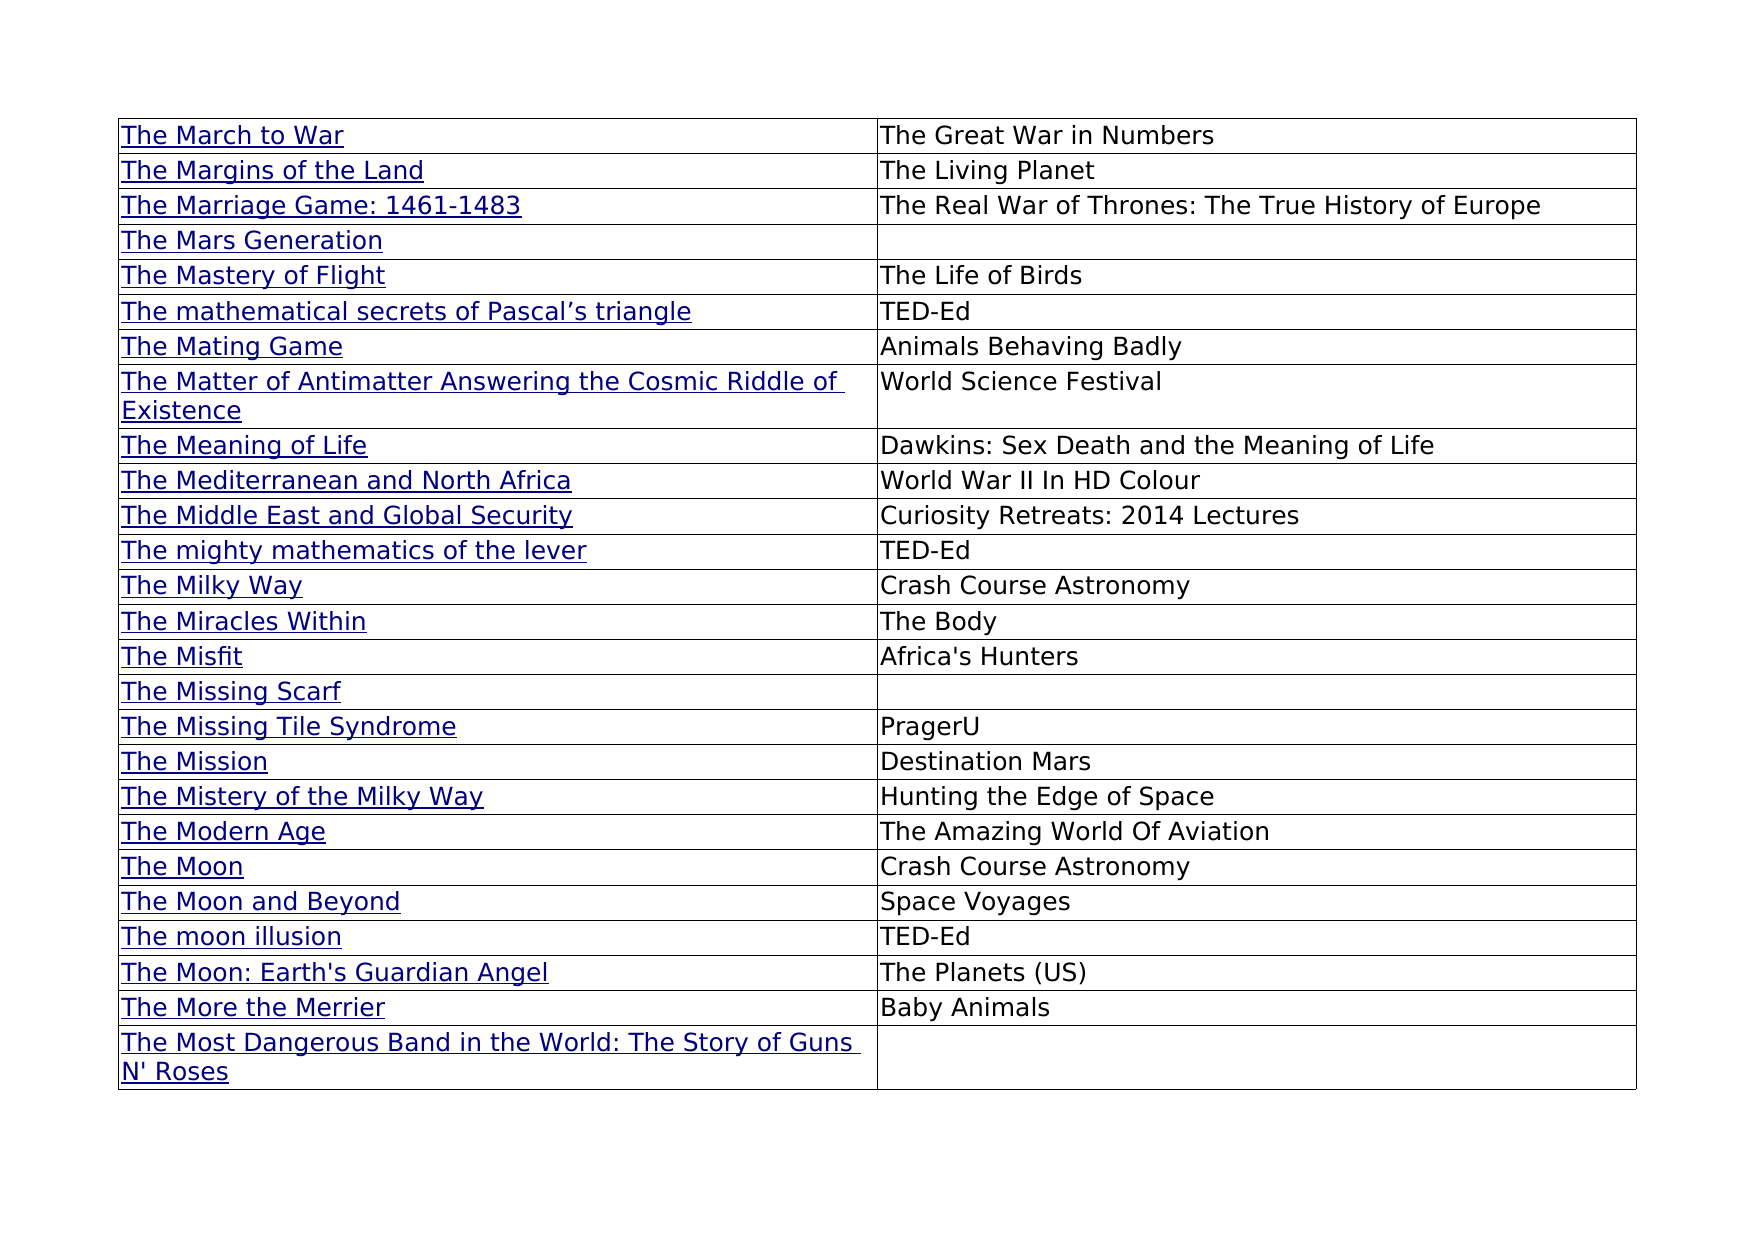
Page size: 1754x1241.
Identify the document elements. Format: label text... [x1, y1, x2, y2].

table_cell World Science Festival [878, 365, 1636, 428]
table_cell The Mating Game [119, 330, 877, 364]
table_cell The Great War in Numbers [878, 119, 1636, 153]
table_cell The Most Dangerous Band in the World: The Story of Guns N' Roses [119, 1026, 877, 1089]
table_cell The mathematical secrets of Pascal’s triangle [119, 295, 877, 329]
table_cell The Modern Age [119, 815, 877, 849]
table_cell Baby Animals [878, 991, 1636, 1025]
table_cell The mighty mathematics of the lever [119, 535, 877, 568]
table_cell The Mastery of Flight [119, 260, 877, 294]
table_cell The Missing Scarf [119, 675, 877, 709]
table_cell Animals Behaving Badly [878, 330, 1636, 364]
table_cell The Living Planet [878, 154, 1636, 188]
table_cell Hunting the Edge of Space [878, 780, 1636, 814]
table_cell The Body [878, 605, 1636, 639]
table_cell The Mars Generation [119, 225, 877, 258]
table_cell The March to War [119, 119, 877, 153]
table_cell The Misfit [119, 640, 877, 674]
table_cell The Moon: Earth's Guardian Angel [119, 956, 877, 990]
table_cell The Miracles Within [119, 605, 877, 639]
table_cell The Mission [119, 745, 877, 779]
table_cell The Planets (US) [878, 956, 1636, 990]
table_cell The Real War of Thrones: The True History of Europe [878, 189, 1636, 223]
table_cell TED-Ed [878, 295, 1636, 329]
table_cell The Milky Way [119, 570, 877, 604]
table_cell The Life of Birds [878, 260, 1636, 294]
table_cell Dawkins: Sex Death and the Meaning of Life [878, 429, 1636, 463]
table_cell The Missing Tile Syndrome [119, 710, 877, 744]
table_cell World War II In HD Colour [878, 464, 1636, 498]
table_cell The Margins of the Land [119, 154, 877, 188]
table_cell The Matter of Antimatter Answering the Cosmic Riddle of Existence [119, 365, 877, 428]
table_cell TED-Ed [878, 535, 1636, 568]
table_cell The Amazing World Of Aviation [878, 815, 1636, 849]
table_cell The More the Merrier [119, 991, 877, 1025]
table_cell The Mediterranean and North Africa [119, 464, 877, 498]
table_cell The Marriage Game: 1461-1483 [119, 189, 877, 223]
table_cell The Mistery of the Milky Way [119, 780, 877, 814]
table_cell [878, 1026, 1636, 1089]
table_cell The Moon [119, 850, 877, 884]
table_cell Destination Mars [878, 745, 1636, 779]
table_cell The Meaning of Life [119, 429, 877, 463]
table_cell Crash Course Astronomy [878, 850, 1636, 884]
table_cell The Moon and Beyond [119, 886, 877, 919]
table_cell TED-Ed [878, 921, 1636, 955]
table_cell Crash Course Astronomy [878, 570, 1636, 604]
table_cell [878, 225, 1636, 258]
table_cell Space Voyages [878, 886, 1636, 919]
table_cell [878, 675, 1636, 709]
table_cell The moon illusion [119, 921, 877, 955]
table_cell PragerU [878, 710, 1636, 744]
table_cell The Middle East and Global Security [119, 499, 877, 533]
table_cell Africa's Hunters [878, 640, 1636, 674]
table_cell Curiosity Retreats: 2014 Lectures [878, 499, 1636, 533]
